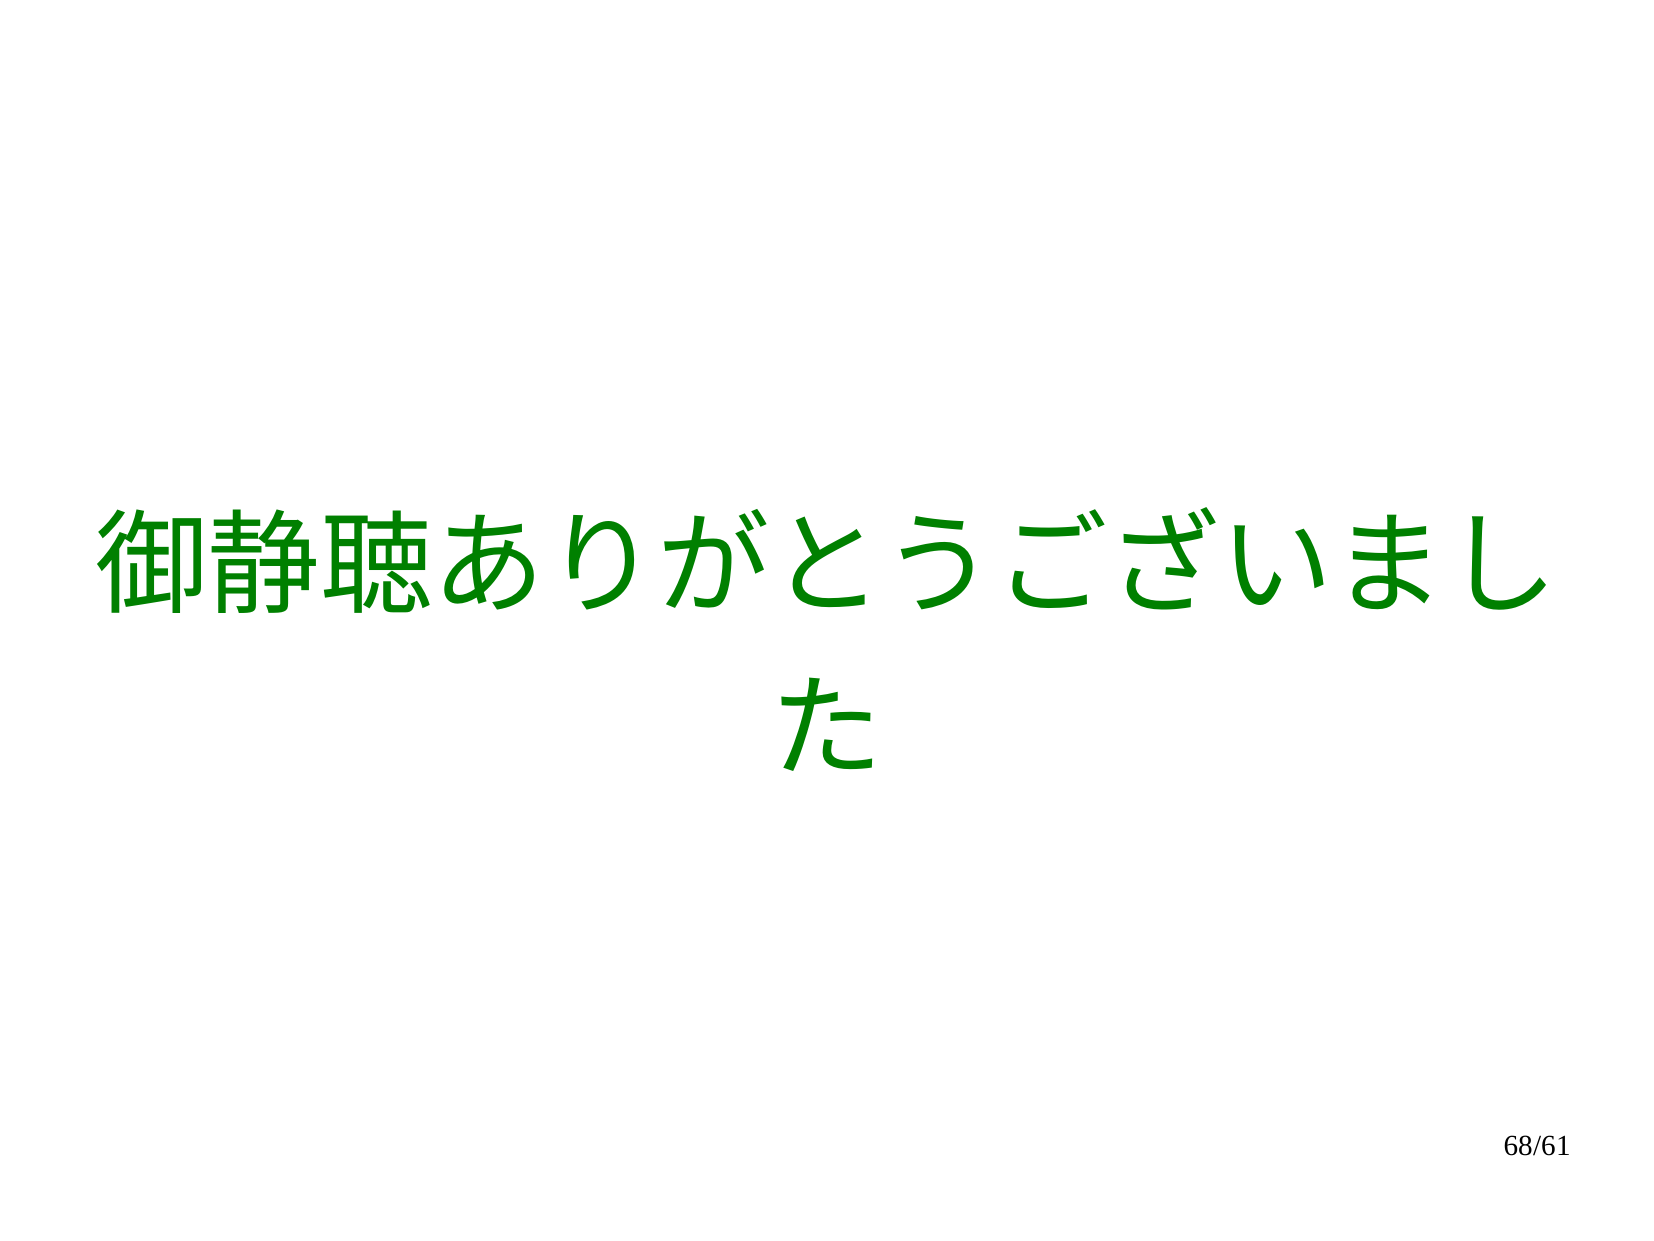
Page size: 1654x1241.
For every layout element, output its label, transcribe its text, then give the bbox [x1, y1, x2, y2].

subtitle 御静聴ありがとうございました [82, 297, 1571, 1102]
